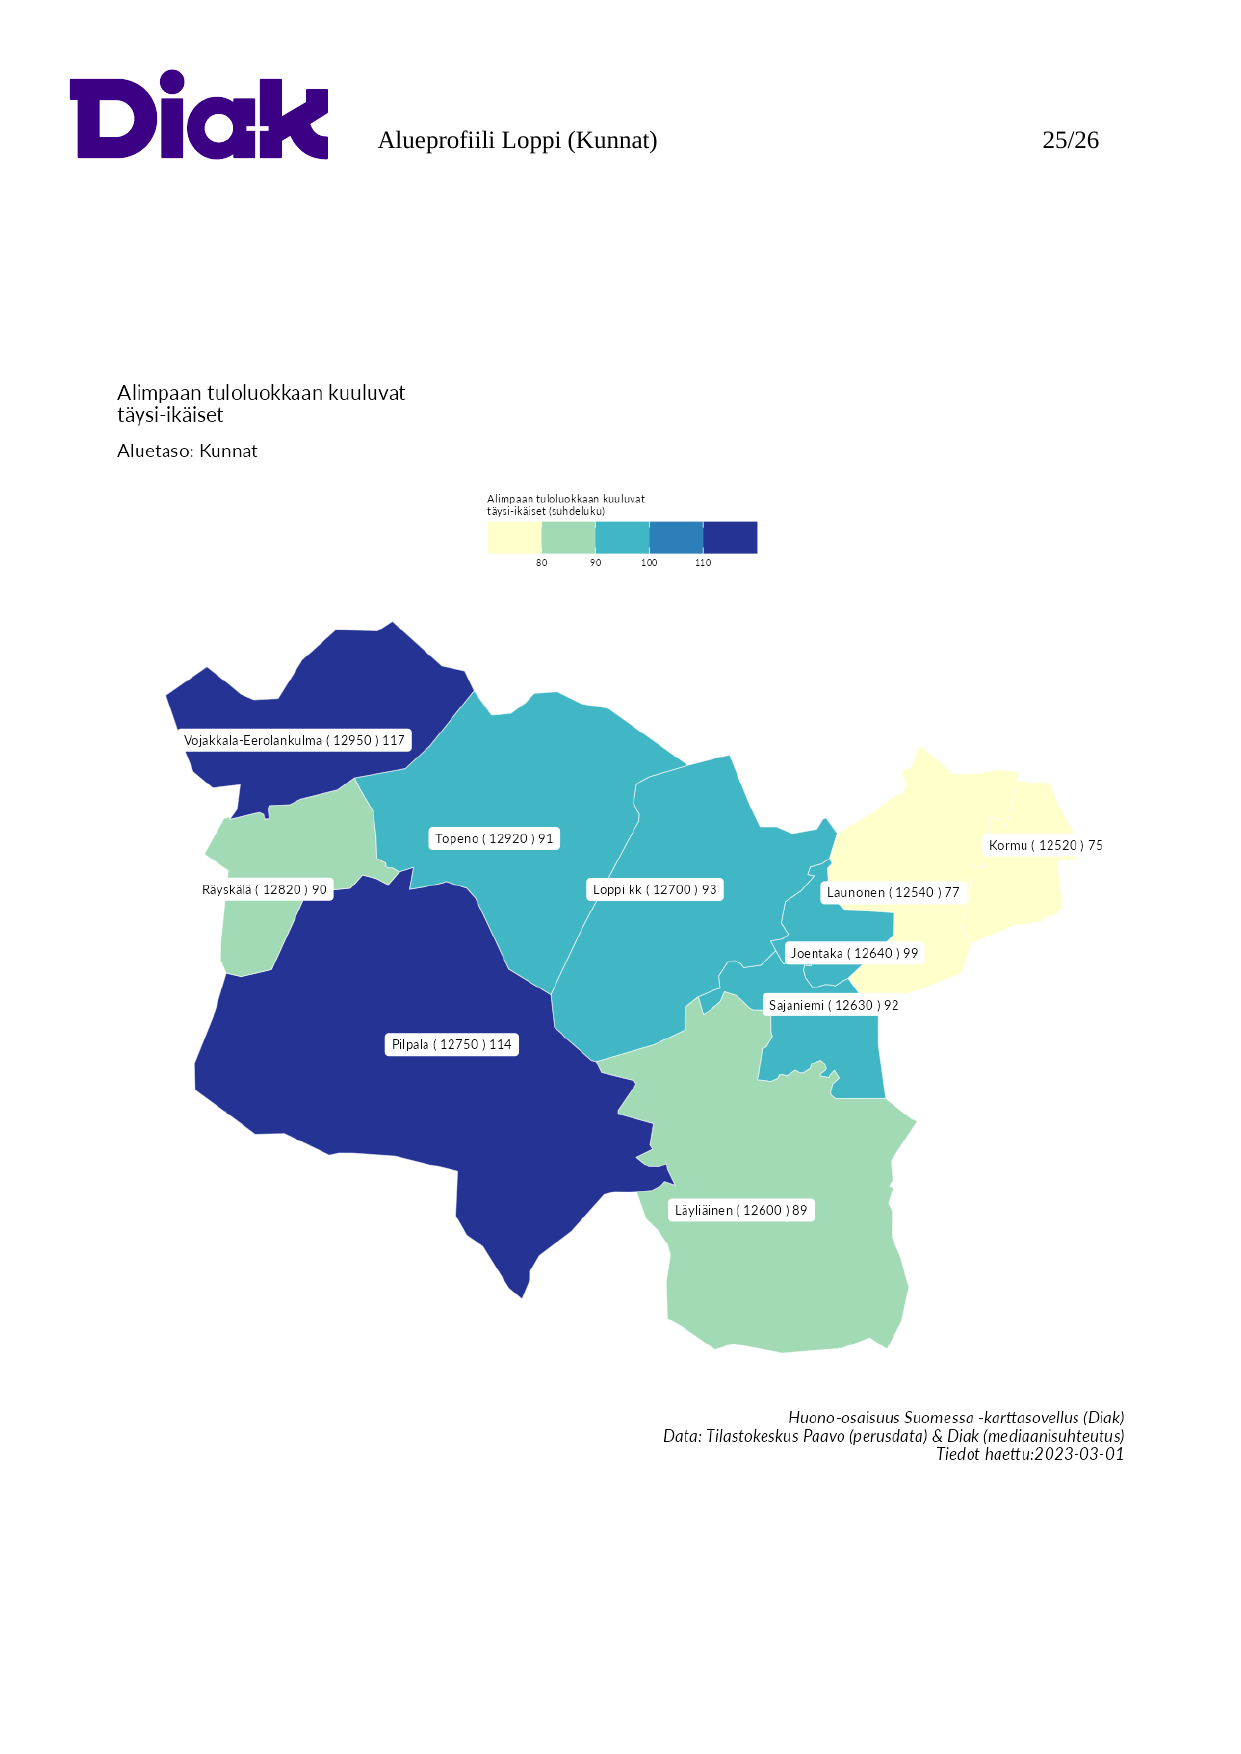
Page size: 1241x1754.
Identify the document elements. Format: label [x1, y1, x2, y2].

picture [61, 196, 1179, 1651]
